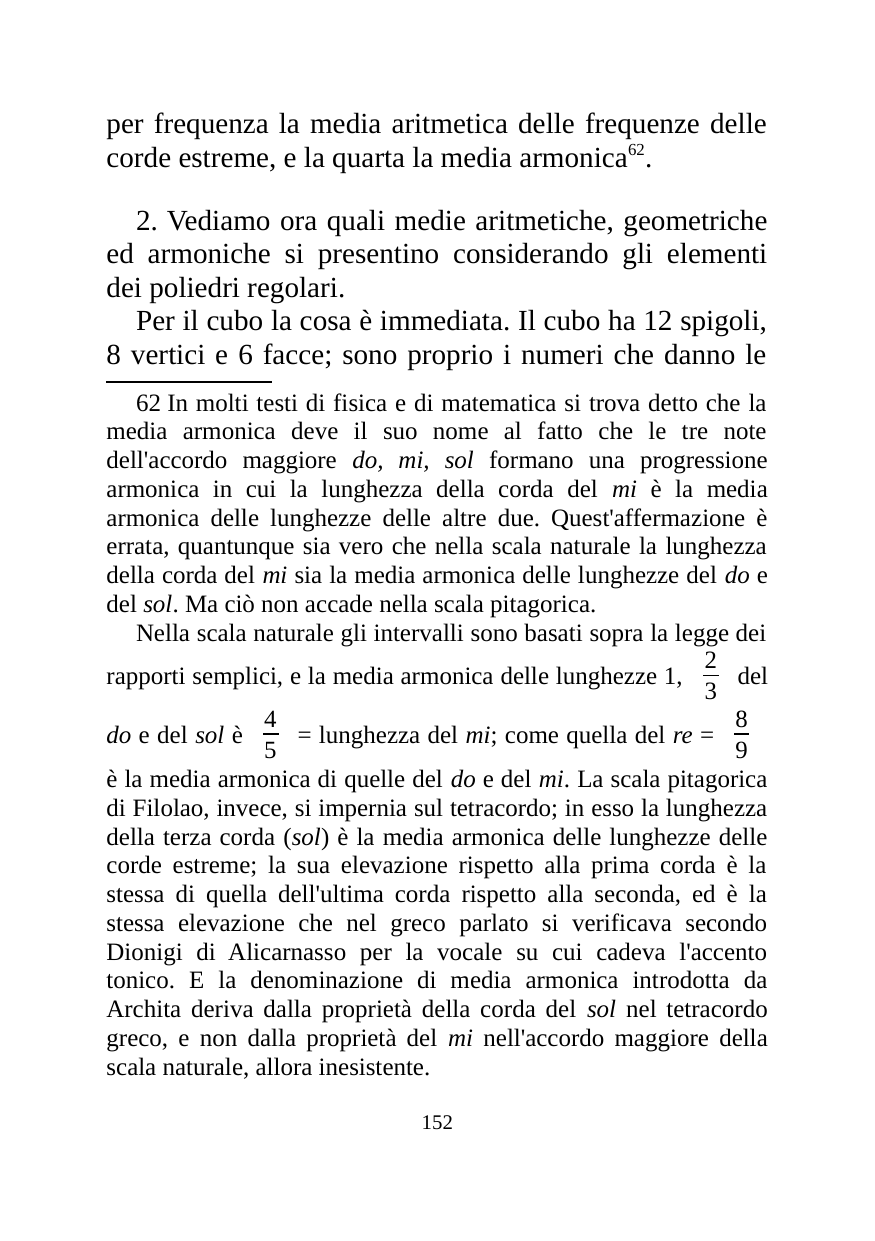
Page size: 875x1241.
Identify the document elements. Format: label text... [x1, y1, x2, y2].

text Nella scala naturale gli intervalli sono basati sopra la legge dei rapporti semplici, e la media armonica delle lunghezze 1,del do e del sol è= lunghezza del mi; come quella del re = è la media armonica di quelle del do e del mi. La scala pitagorica di Filolao, invece, si impernia sul tetracordo; in esso la lunghezza della terza corda (sol) è la media armonica delle lunghezze delle corde estreme; la sua elevazione rispetto alla prima corda è la stessa di quella dell'ultima corda rispetto alla seconda, ed è la stessa elevazione che nel greco parlato si verificava secondo Dionigi di Alicarnasso per la vocale su cui cadeva l'accento tonico. E la denominazione di media armonica introdotta da Archita deriva dalla proprietà della corda del sol nel tetracordo greco, e non dalla proprietà del mi nell'accordo maggiore della scala naturale, allora inesistente. [106, 618, 768, 1080]
text per frequenza la media aritmetica delle frequenze delle corde estreme, e la quarta la media armonica. [106, 106, 768, 173]
text Per il cubo la cosa è immediata. Il cubo ha 12 spigoli, 8 vertici e 6 facce; sono proprio i numeri che danno le [106, 303, 768, 371]
text In molti testi di fisica e di matematica si trova detto che la media armonica deve il suo nome al fatto che le tre note dell'accordo maggiore do, mi, sol formano una progressione armonica in cui la lunghezza della corda del mi è la media armonica delle lunghezze delle altre due. Quest'affermazione è errata, quantunque sia vero che nella scala naturale la lunghezza della corda del mi sia la media armonica delle lunghezze del do e del sol. Ma ciò non accade nella scala pitagorica. [106, 388, 768, 618]
text 2. Vediamo ora quali medie aritmetiche, geometriche ed armoniche si presentino considerando gli elementi dei poliedri regolari. [106, 203, 768, 303]
